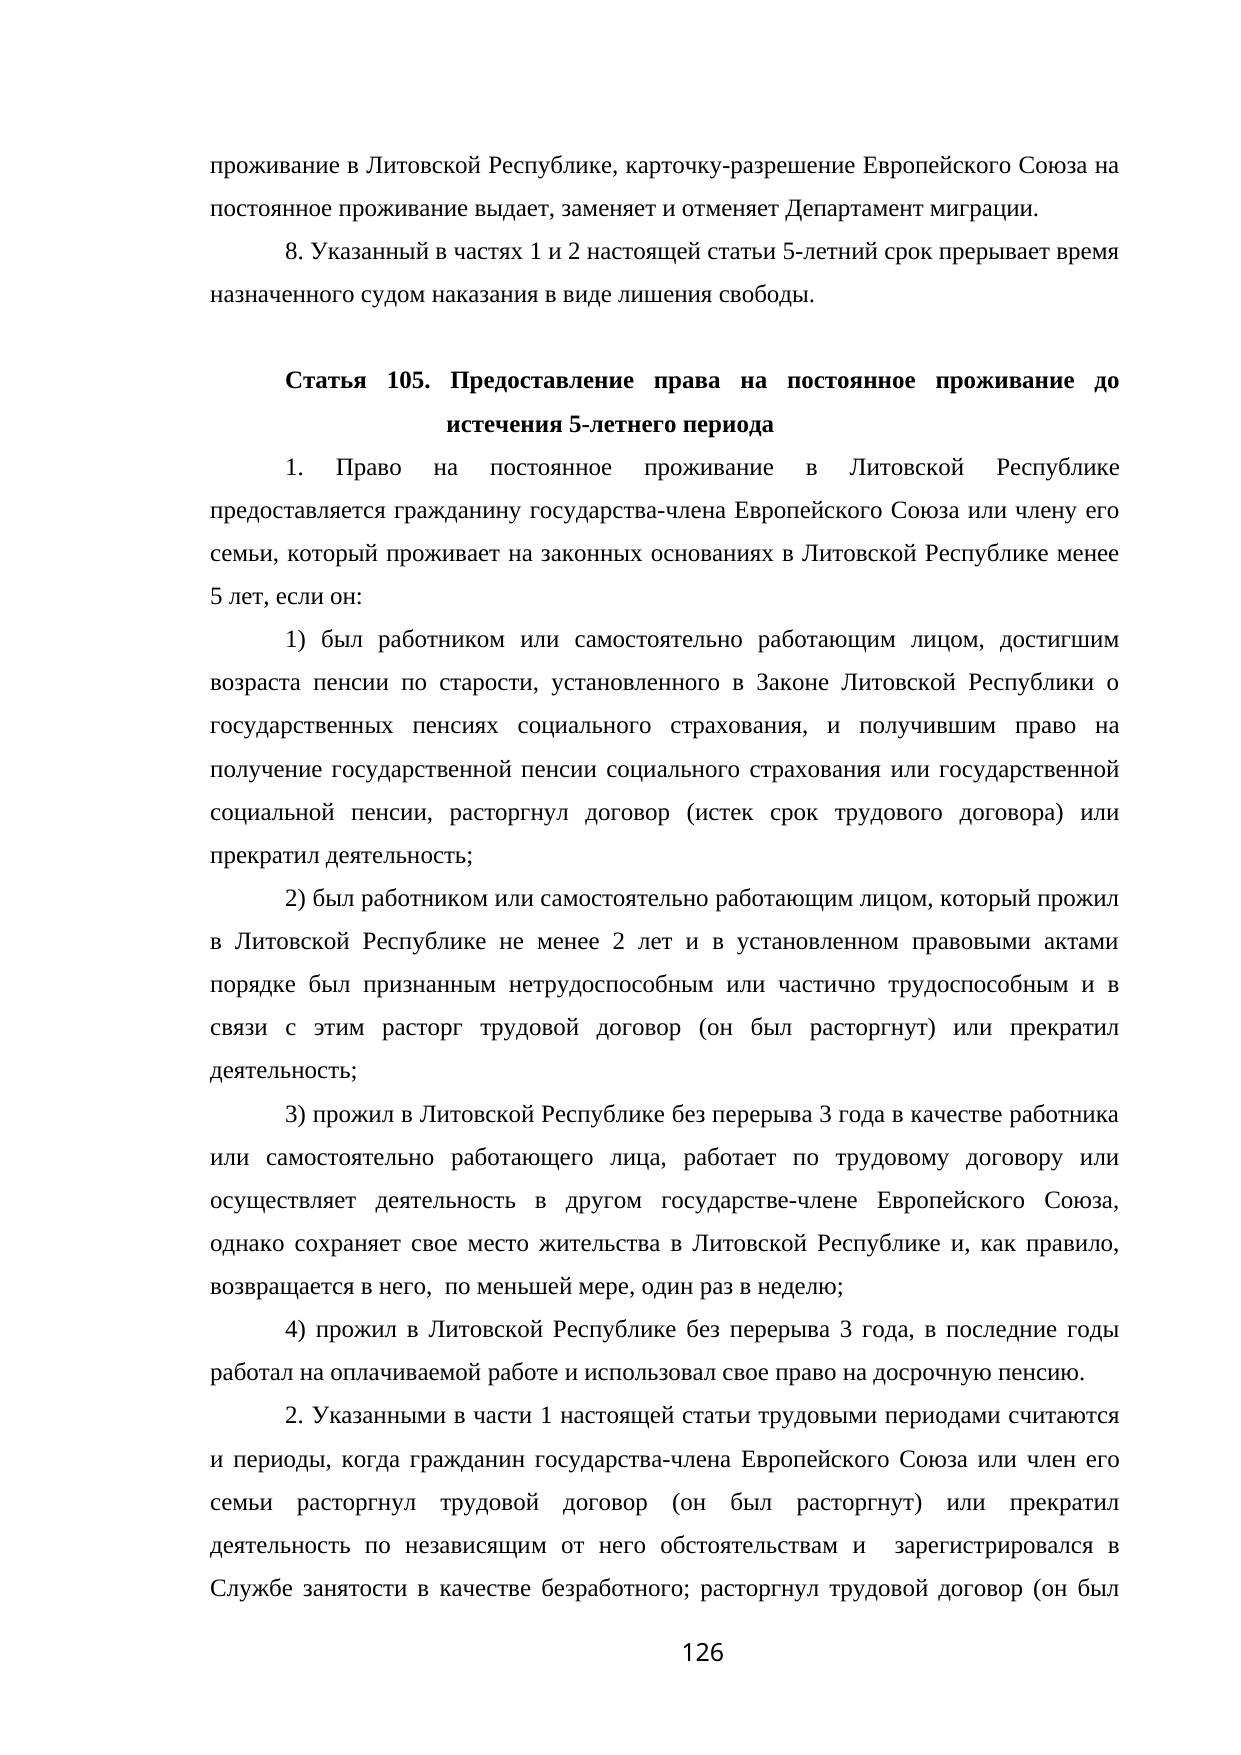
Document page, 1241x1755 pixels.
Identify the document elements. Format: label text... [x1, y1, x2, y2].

text 4) прожил в Литовской Республике без перерыва 3 года, в последние годы работал на оплачиваемой работе и использовал свое право на досрочную пенсию. [210, 1314, 1120, 1386]
text 3) прожил в Литовской Республике без перерыва 3 года в качестве работника или самостоятельно работающего лица, работает по трудовому договору или осуществляет деятельность в другом государстве-члене Европейского Союза, однако сохраняет свое место жительства в Литовской Республике и, как правило, возвращается в него, по меньшей мере, один раз в неделю; [210, 1099, 1120, 1300]
text 1. Право на постоянное проживание в Литовской Республике предоставляется гражданину государства-члена Европейского Союза или члену его семьи, который проживает на законных основаниях в Литовской Республике менее 5 лет, если он: [210, 452, 1120, 610]
text проживание в Литовской Республике, карточку-разрешение Европейского Союза на постоянное проживание выдает, заменяет и отменяет Департамент миграции. [210, 150, 1120, 222]
text 8. Указанный в частях 1 и 2 настоящей статьи 5-летний срок прерывает время назначенного судом наказания в виде лишения свободы. [210, 236, 1120, 308]
text 1) был работником или самостоятельно работающим лицом, достигшим возраста пенсии по старости, установленного в Законе Литовской Республики о государственных пенсиях социального страхования, и получившим право на получение государственной пенсии социального страхования или государственной социальной пенсии, расторгнул договор (истек срок трудового договора) или прекратил деятельность; [210, 624, 1120, 869]
text 2) был работником или самостоятельно работающим лицом, который прожил в Литовской Республике не менее 2 лет и в установленном правовыми актами порядке был признанным нетрудоспособным или частично трудоспособным и в связи с этим расторг трудовой договор (он был расторгнут) или прекратил деятельность; [210, 883, 1120, 1084]
text 2. Указанными в части 1 настоящей статьи трудовыми периодами считаются и периоды, когда гражданин государства-члена Европейского Союза или член его семьи расторгнул трудовой договор (он был расторгнут) или прекратил деятельность по независящим от него обстоятельствам и зарегистрировался в Службе занятости в качестве безработного; расторгнул трудовой договор (он был [210, 1401, 1120, 1602]
text Статья 105. Предоставление права на постоянное проживание до истечения 5-летнего периода [285, 366, 1120, 437]
